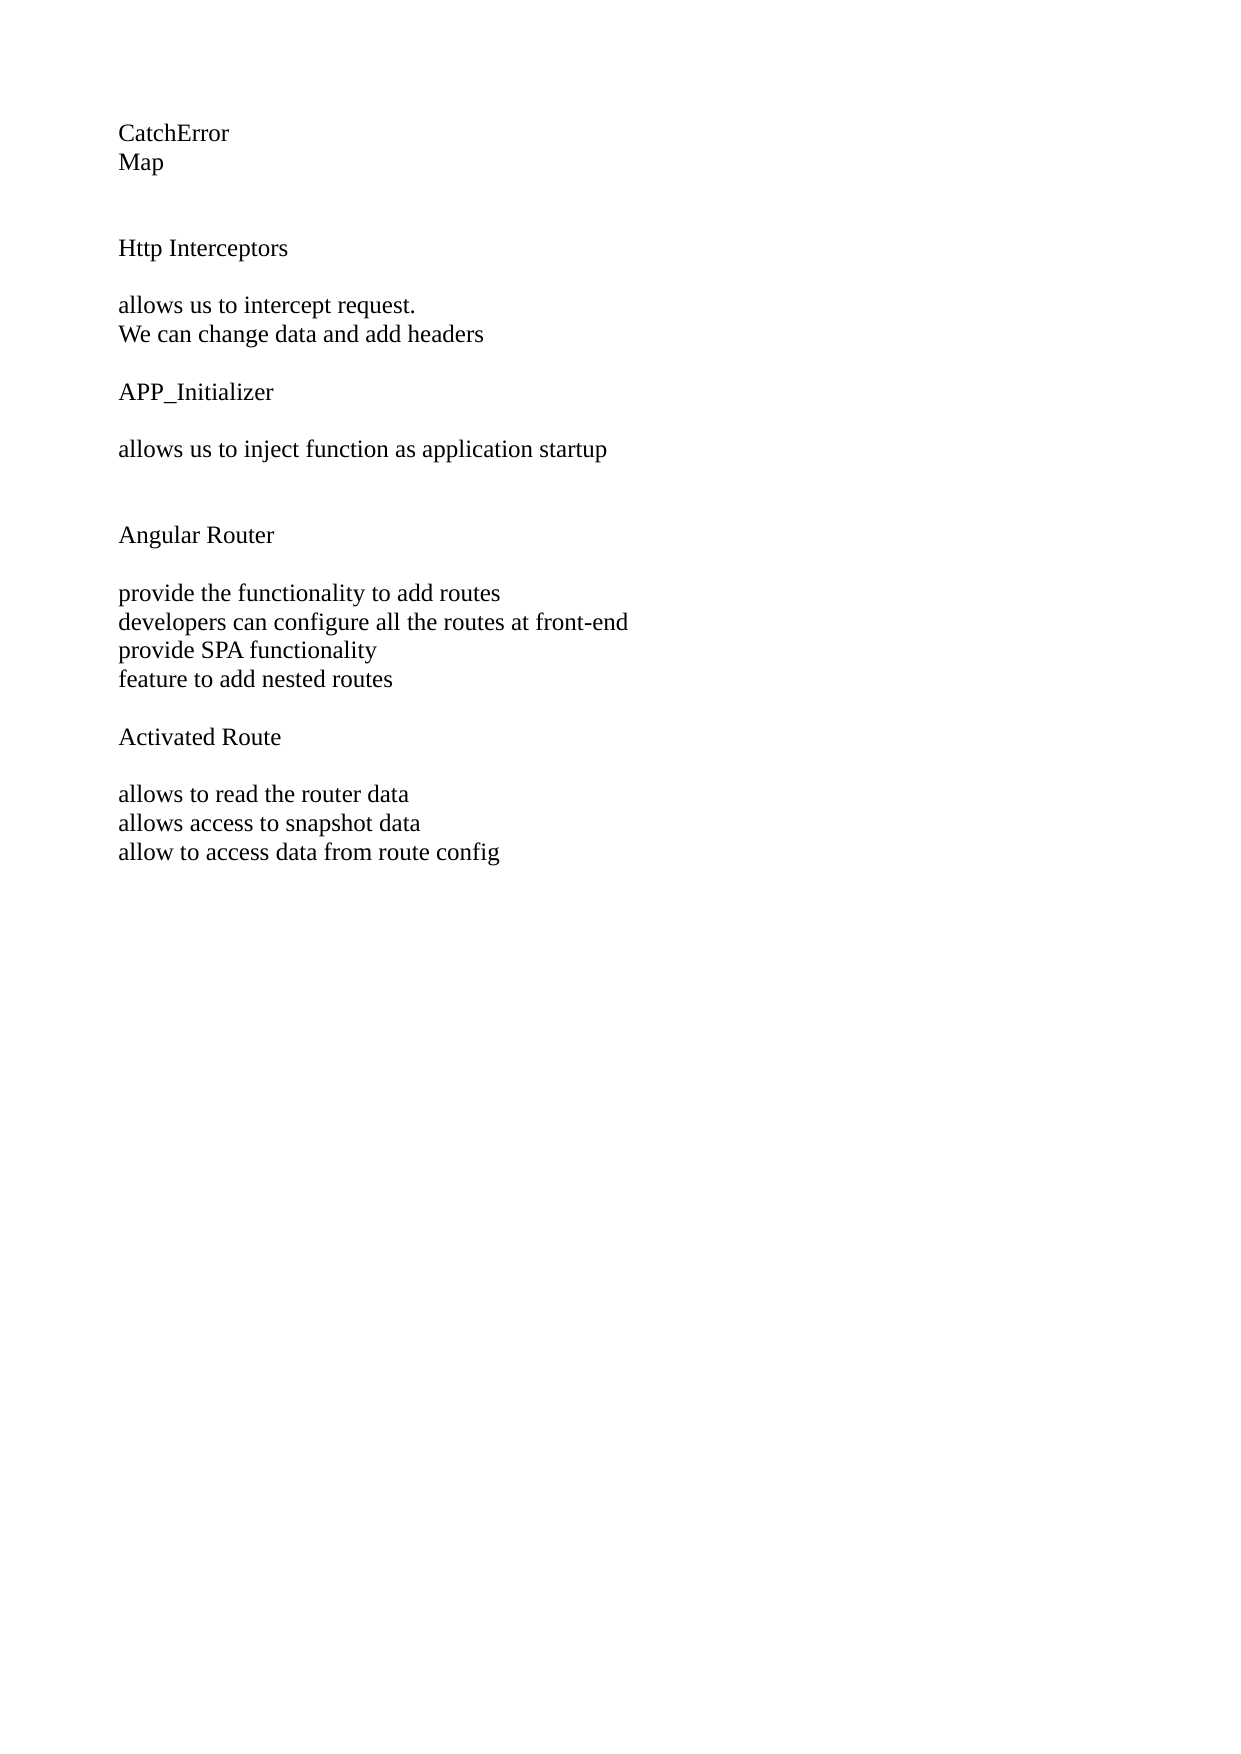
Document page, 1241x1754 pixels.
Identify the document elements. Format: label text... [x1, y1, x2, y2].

text Activated Route [118, 722, 1122, 751]
text Http Interceptors [118, 233, 1122, 262]
text developers can configure all the routes at front-end [118, 607, 1122, 636]
text allows access to snapshot data [118, 808, 1122, 837]
text allows us to intercept request. [118, 291, 1122, 319]
text CatchError [118, 118, 1122, 147]
text We can change data and add headers [118, 319, 1122, 348]
text allows us to inject function as application startup [118, 434, 1122, 463]
text Angular Router [118, 521, 1122, 549]
text provide the functionality to add routes [118, 578, 1122, 607]
text Map [118, 147, 1122, 176]
text allow to access data from route config [118, 837, 1122, 866]
text allows to read the router data [118, 779, 1122, 808]
text APP_Initializer [118, 377, 1122, 406]
text feature to add nested routes [118, 664, 1122, 693]
text provide SPA functionality [118, 636, 1122, 664]
